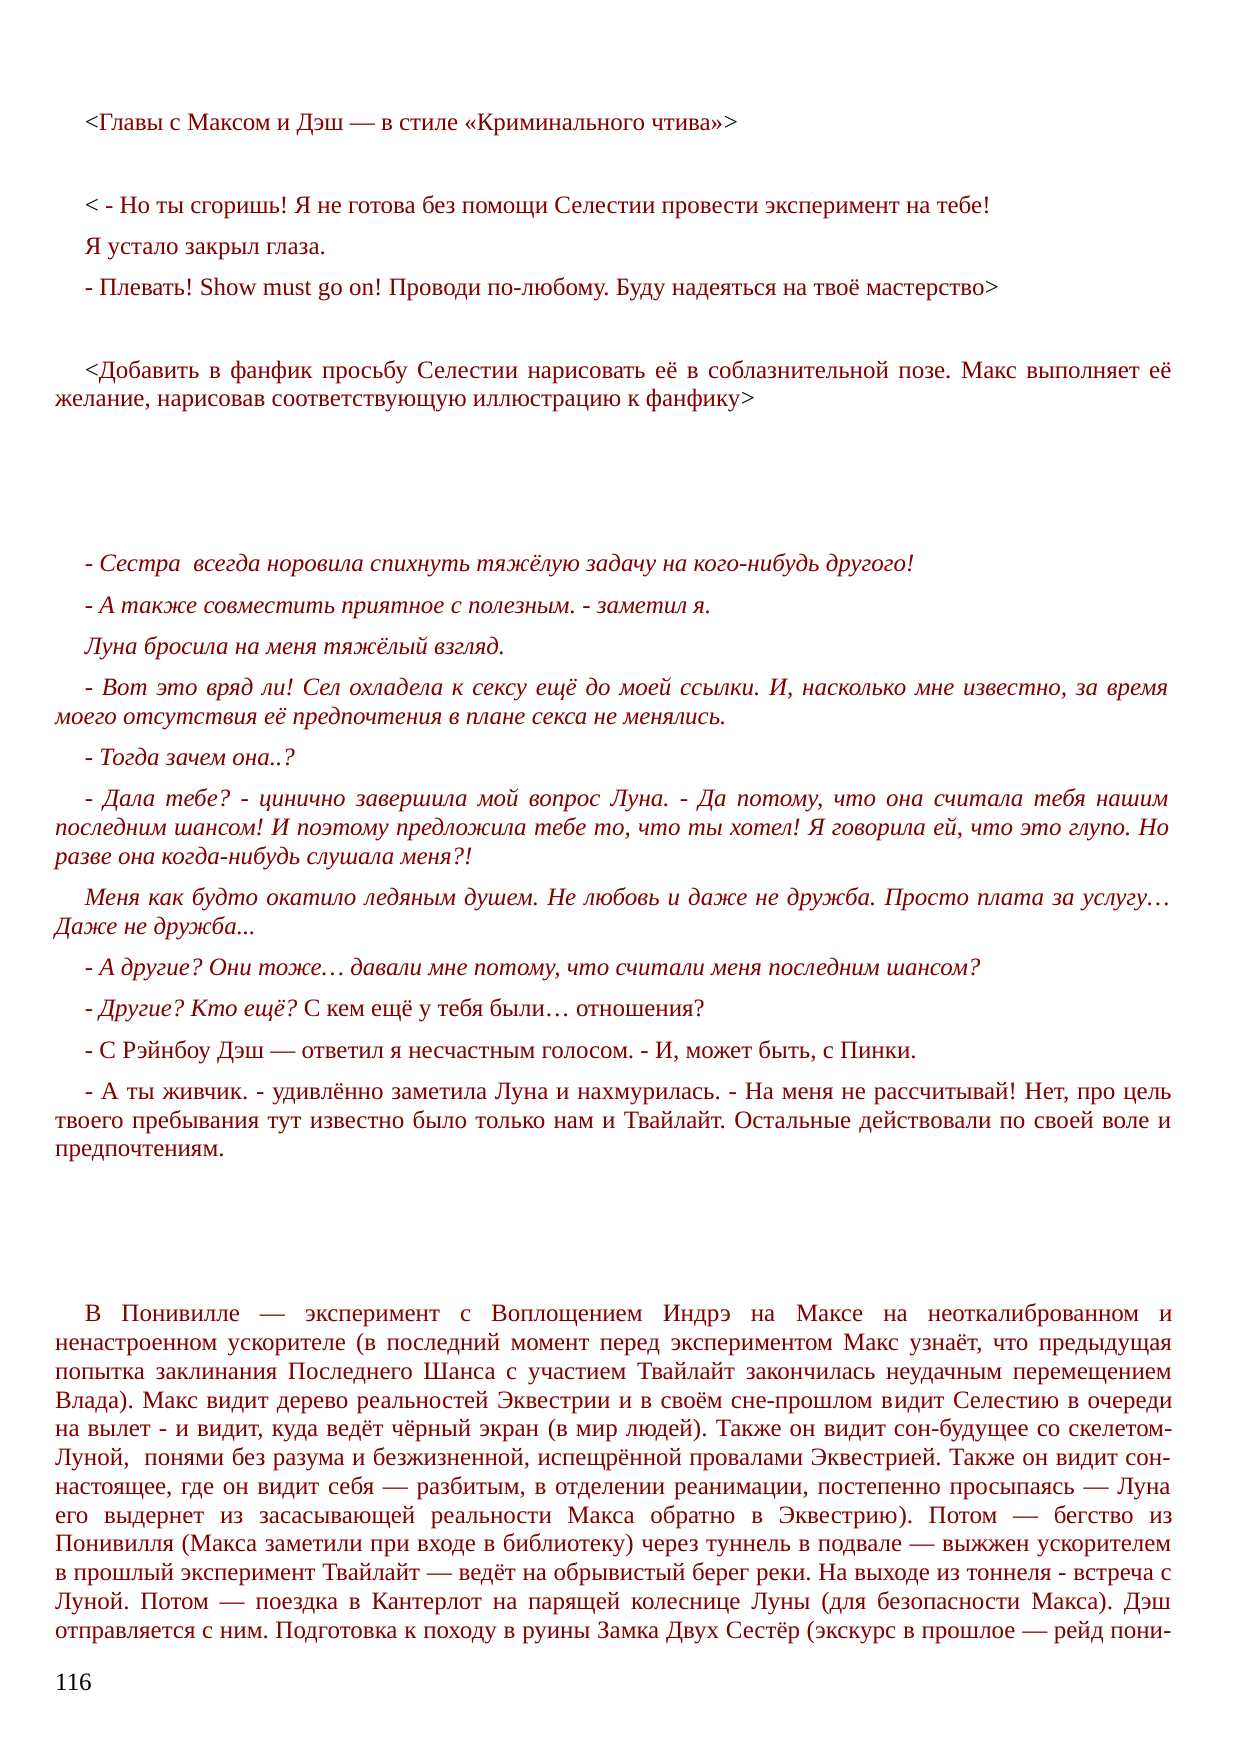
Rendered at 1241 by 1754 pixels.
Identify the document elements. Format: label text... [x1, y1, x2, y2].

text - Сестра всегда норовила спихнуть тяжёлую задачу на кого-нибудь другого! [55, 548, 1173, 577]
text - Плевать! Show must go on! Проводи по-любому. Буду надеяться на твоё мастерство> [55, 272, 1173, 301]
text - А ты живчик. - удивлённо заметила Луна и нахмурилась. - На меня не рассчитывай! Нет, про цель твоего пребывания тут известно было только нам и Твайлайт. Остальные действовали по своей воле и предпочтениям. [55, 1076, 1173, 1162]
text <Главы с Максом и Дэш — в стиле «Криминального чтива»> [55, 107, 1173, 136]
text - С Рэйнбоу Дэш — ответил я несчастным голосом. - И, может быть, с Пинки. [55, 1035, 1173, 1063]
text - Вот это вряд ли! Сел охладела к сексу ещё до моей ссылки. И, насколько мне известно, за время моего отсутствия её предпочтения в плане секса не менялись. [55, 672, 1173, 730]
text Меня как будто окатило ледяным душем. Не любовь и даже не дружба. Просто плата за услугу… Даже не дружба... [55, 882, 1173, 940]
text - Дала тебе? - цинично завершила мой вопрос Луна. - Да потому, что она считала тебя нашим последним шансом! И поэтому предложила тебе то, что ты хотел! Я говорила ей, что это глупо. Но разве она когда-нибудь слушала меня?! [55, 783, 1173, 870]
text В Понивилле — эксперимент с Воплощением Индрэ на Максе на неоткалиброванном и ненастроенном ускорителе (в последний момент перед экспериментом Макс узнаёт, что предыдущая попытка заклинания Последнего Шанса с участием Твайлайт закончилась неудачным перемещением Влада). Макс видит дерево реальностей Эквестрии и в своём сне-прошлом видит Селестию в очереди на вылет - и видит, куда ведёт чёрный экран (в мир людей). Также он видит сон-будущее со скелетом-Луной, понями без разума и безжизненной, испещрённой провалами Эквестрией. Также он видит сон-настоящее, где он видит себя — разбитым, в отделении реанимации, постепенно просыпаясь — Луна его выдернет из засасывающей реальности Макса обратно в Эквестрию). Потом — бегство из Понивилля (Макса заметили при входе в библиотеку) через туннель в подвале — выжжен ускорителем в прошлый эксперимент Твайлайт — ведёт на обрывистый берег реки. На выходе из тоннеля - встреча с Луной. Потом — поездка в Кантерлот на парящей колеснице Луны (для безопасности Макса). Дэш отправляется с ним. Подготовка к походу в руины Замка Двух Сестёр (экскурс в прошлое — рейд пони- [55, 1298, 1173, 1643]
text Луна бросила на меня тяжёлый взгляд. [55, 631, 1173, 660]
text <Добавить в фанфик просьбу Селестии нарисовать её в соблазнительной позе. Макс выполняет её желание, нарисовав соответствующую иллюстрацию к фанфику> [55, 355, 1173, 412]
text - А другие? Они тоже… давали мне потому, что считали меня последним шансом? [55, 952, 1173, 981]
text - Тогда зачем она..? [55, 742, 1173, 771]
text Я устало закрыл глаза. [55, 231, 1173, 260]
text - Другие? Кто ещё? С кем ещё у тебя были… отношения? [55, 993, 1173, 1022]
text - А также совместить приятное с полезным. - заметил я. [55, 590, 1173, 618]
text < - Но ты сгоришь! Я не готова без помощи Селестии провести эксперимент на тебе! [55, 190, 1173, 218]
